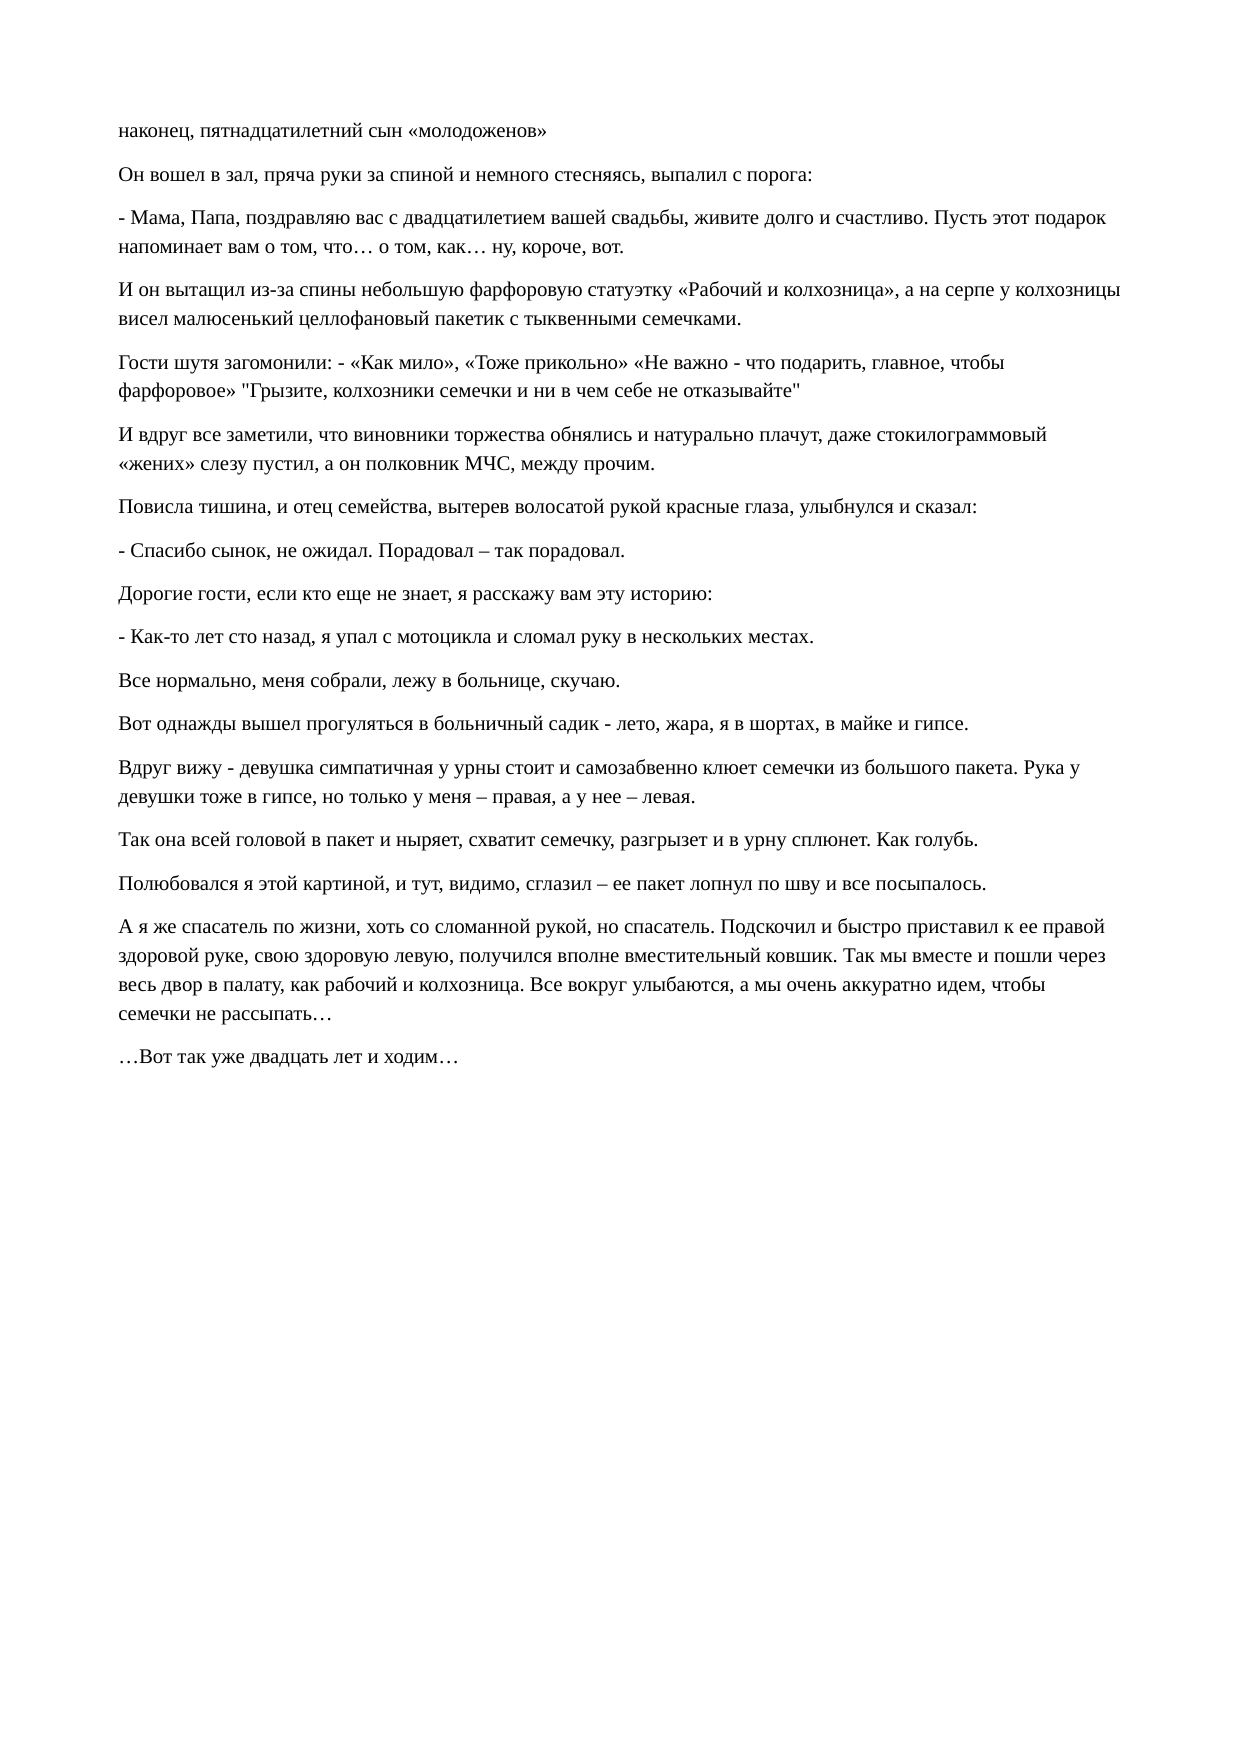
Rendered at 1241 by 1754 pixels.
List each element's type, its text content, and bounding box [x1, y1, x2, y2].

text Повисла тишина, и отец семейства, вытерев волосатой рукой красные глаза, улыбнулся и сказал: [118, 494, 1122, 518]
text Он вошел в зал, пряча руки за спиной и немного стесняясь, выпалил с порога: [118, 162, 1122, 186]
text Гости шутя загомонили: - «Как мило», «Тоже прикольно» «Не важно - что подарить, главное, чтобы фарфоровое» "Грызите, колхозники семечки и ни в чем себе не отказывайте" [118, 349, 1122, 402]
text Полюбовался я этой картиной, и тут, видимо, сглазил – ее пакет лопнул по шву и все посыпалось. [118, 871, 1122, 894]
text И он вытащил из-за спины небольшую фарфоровую статуэтку «Рабочий и колхозница», а на серпе у колхозницы висел малюсенький целлофановый пакетик с тыквенными семечками. [118, 277, 1122, 330]
text Дорогие гости, если кто еще не знает, я расскажу вам эту историю: [118, 581, 1122, 605]
text А я же спасатель по жизни, хоть со сломанной рукой, но спасатель. Подскочил и быстро приставил к ее правой здоровой руке, свою здоровую левую, получился вполне вместительный ковшик. Так мы вместе и пошли через весь двор в палату, как рабочий и колхозница. Все вокруг улыбаются, а мы очень аккуратно идем, чтобы семечки не рассыпать… [118, 914, 1122, 1024]
text Все нормально, меня собрали, лежу в больнице, скучаю. [118, 668, 1122, 692]
text наконец, пятнадцатилетний сын «молодоженов» [118, 118, 1122, 142]
text Так она всей головой в пакет и ныряет, схватит семечку, разгрызет и в урну сплюнет. Как голубь. [118, 827, 1122, 851]
text И вдруг все заметили, что виновники торжества обнялись и натурально плачут, даже стокилограммовый «жених» слезу пустил, а он полковник МЧС, между прочим. [118, 422, 1122, 475]
text - Как-то лет сто назад, я упал с мотоцикла и сломал руку в нескольких местах. [118, 624, 1122, 648]
text - Спасибо сынок, не ожидал. Порадовал – так порадовал. [118, 538, 1122, 562]
text …Вот так уже двадцать лет и ходим… [118, 1044, 1122, 1068]
text Вот однажды вышел прогуляться в больничный садик - лето, жара, я в шортах, в майке и гипсе. [118, 711, 1122, 735]
text - Мама, Папа, поздравляю вас с двадцатилетием вашей свадьбы, живите долго и счастливо. Пусть этот подарок напоминает вам о том, что… о том, как… ну, короче, вот. [118, 205, 1122, 258]
text Вдруг вижу - девушка симпатичная у урны стоит и самозабвенно клюет семечки из большого пакета. Рука у девушки тоже в гипсе, но только у меня – правая, а у нее – левая. [118, 755, 1122, 808]
